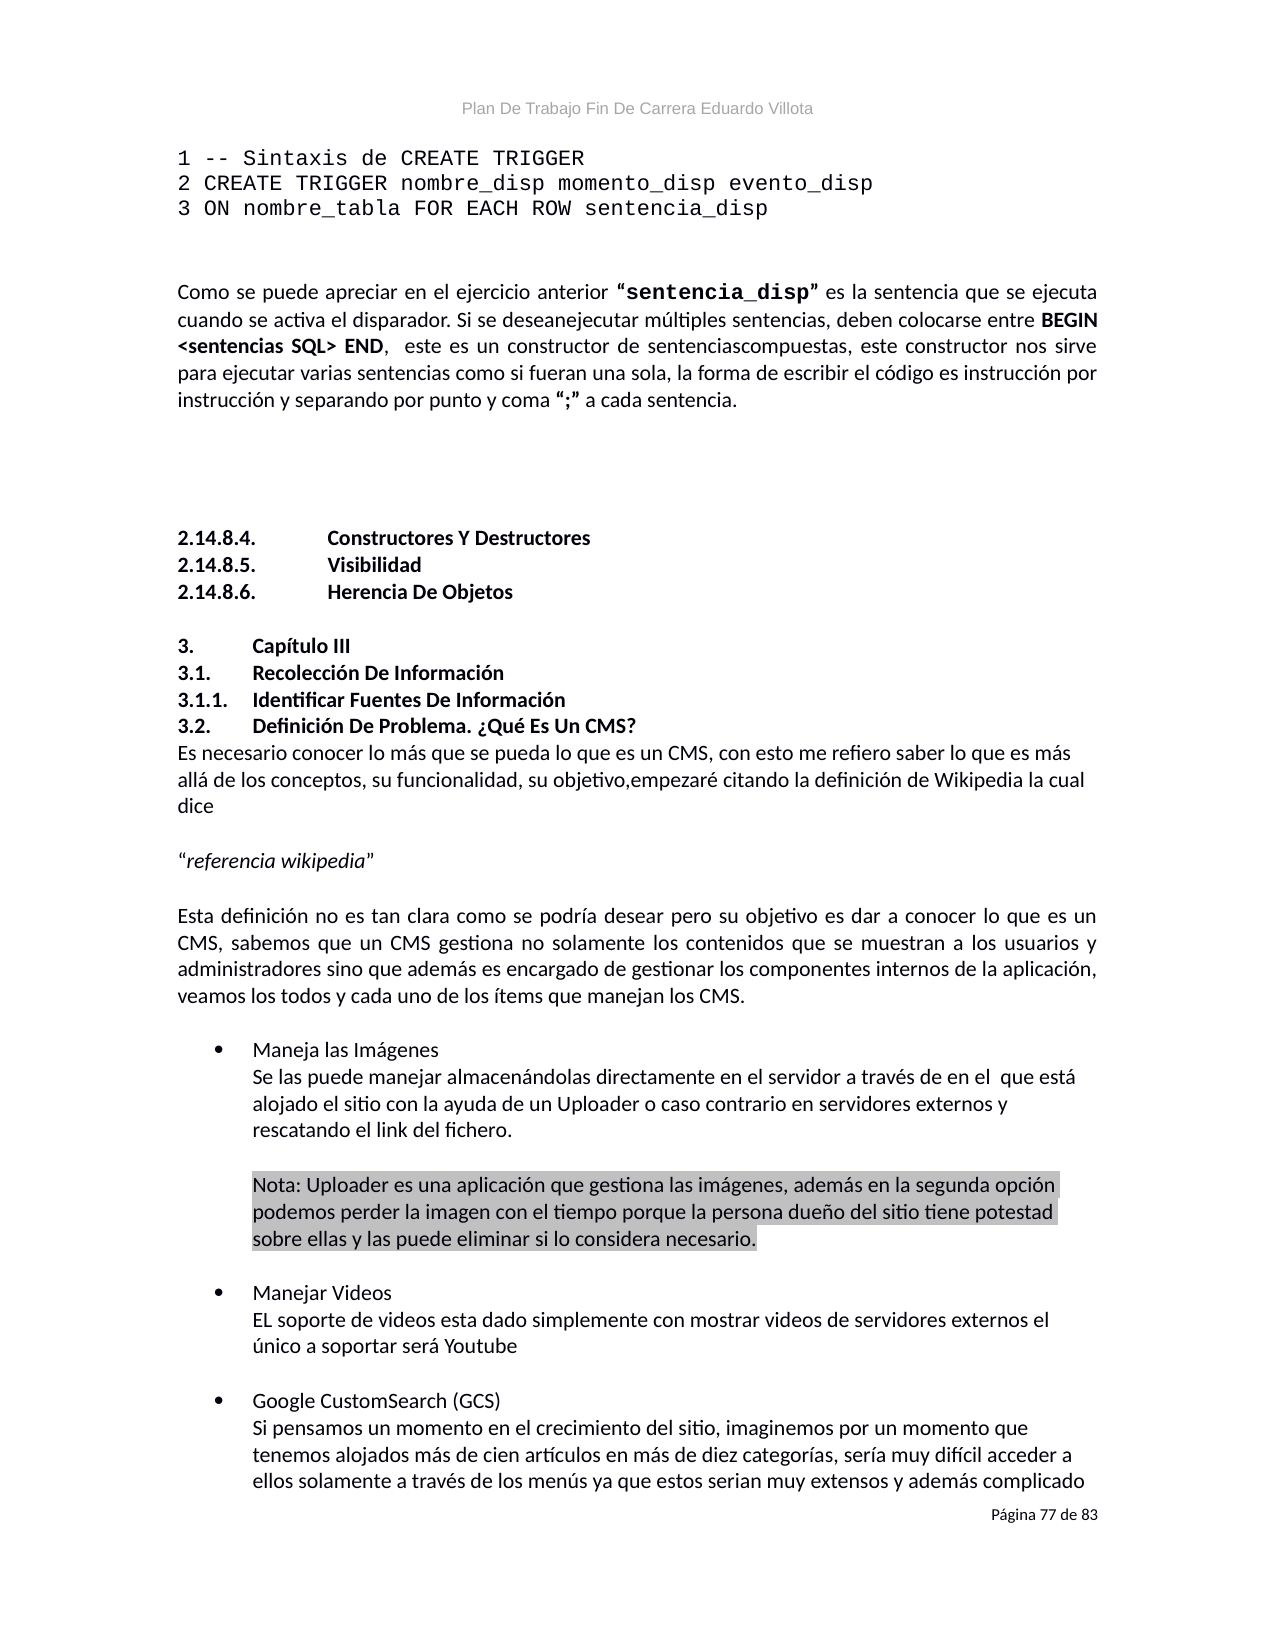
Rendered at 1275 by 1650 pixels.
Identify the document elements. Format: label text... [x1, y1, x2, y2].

text 2.14.8.4. Constructores Y Destructores [177, 524, 1098, 551]
text 3.2. Definición De Problema. ¿Qué Es Un CMS? [177, 713, 1098, 739]
list Maneja las Imágenes [215, 1037, 1098, 1063]
text 2.14.8.6. Herencia De Objetos [177, 578, 1098, 604]
text Es necesario conocer lo más que se pueda lo que es un CMS, con esto me refiero saber lo que es más allá de los conceptos, su funcionalidad, su objetivo,empezaré citando la definición de Wikipedia la cual dice [177, 739, 1098, 819]
text 3. Capítulo III [177, 633, 1098, 659]
list EL soporte de videos esta dado simplemente con mostrar videos de servidores externos el único a soportar será Youtube [252, 1306, 1098, 1359]
text 1 -- Sintaxis de CREATE TRIGGER [177, 148, 1098, 172]
text 3 ON nombre_tabla FOR EACH ROW sentencia_disp [177, 197, 1098, 222]
text 3.1.1. Identificar Fuentes De Información [177, 686, 1098, 713]
text 2 CREATE TRIGGER nombre_disp momento_disp evento_disp [177, 172, 1098, 197]
list Nota: Uploader es una aplicación que gestiona las imágenes, además en la segunda opción podemos perder la imagen con el tiempo porque la persona dueño del sitio tiene potestad sobre ellas y las puede eliminar si lo considera necesario. [252, 1171, 1098, 1251]
text Como se puede apreciar en el ejercicio anterior “sentencia_disp” es la sentencia que se ejecuta cuando se activa el disparador. Si se deseanejecutar múltiples sentencias, deben colocarse entre BEGIN <sentencias SQL> END, este es un constructor de sentenciascompuestas, este constructor nos sirve para ejecutar varias sentencias como si fueran una sola, la forma de escribir el código es instrucción por instrucción y separando por punto y coma “;” a cada sentencia. [177, 278, 1098, 412]
list Manejar Videos [215, 1279, 1098, 1306]
text Esta definición no es tan clara como se podría desear pero su objetivo es dar a conocer lo que es un CMS, sabemos que un CMS gestiona no solamente los contenidos que se muestran a los usuarios y administradores sino que además es encargado de gestionar los componentes internos de la aplicación, veamos los todos y cada uno de los ítems que manejan los CMS. [177, 902, 1098, 1009]
list Si pensamos un momento en el crecimiento del sitio, imaginemos por un momento que tenemos alojados más de cien artículos en más de diez categorías, sería muy difícil acceder a ellos solamente a través de los menús ya que estos serian muy extensos y además complicado [252, 1414, 1098, 1494]
text “referencia wikipedia” [177, 847, 1098, 874]
list Se las puede manejar almacenándolas directamente en el servidor a través de en el que está alojado el sitio con la ayuda de un Uploader o caso contrario en servidores externos y rescatando el link del fichero. [252, 1063, 1098, 1143]
text 2.14.8.5. Visibilidad [177, 551, 1098, 578]
list Google CustomSearch (GCS) [215, 1387, 1098, 1414]
text 3.1. Recolección De Información [177, 659, 1098, 686]
